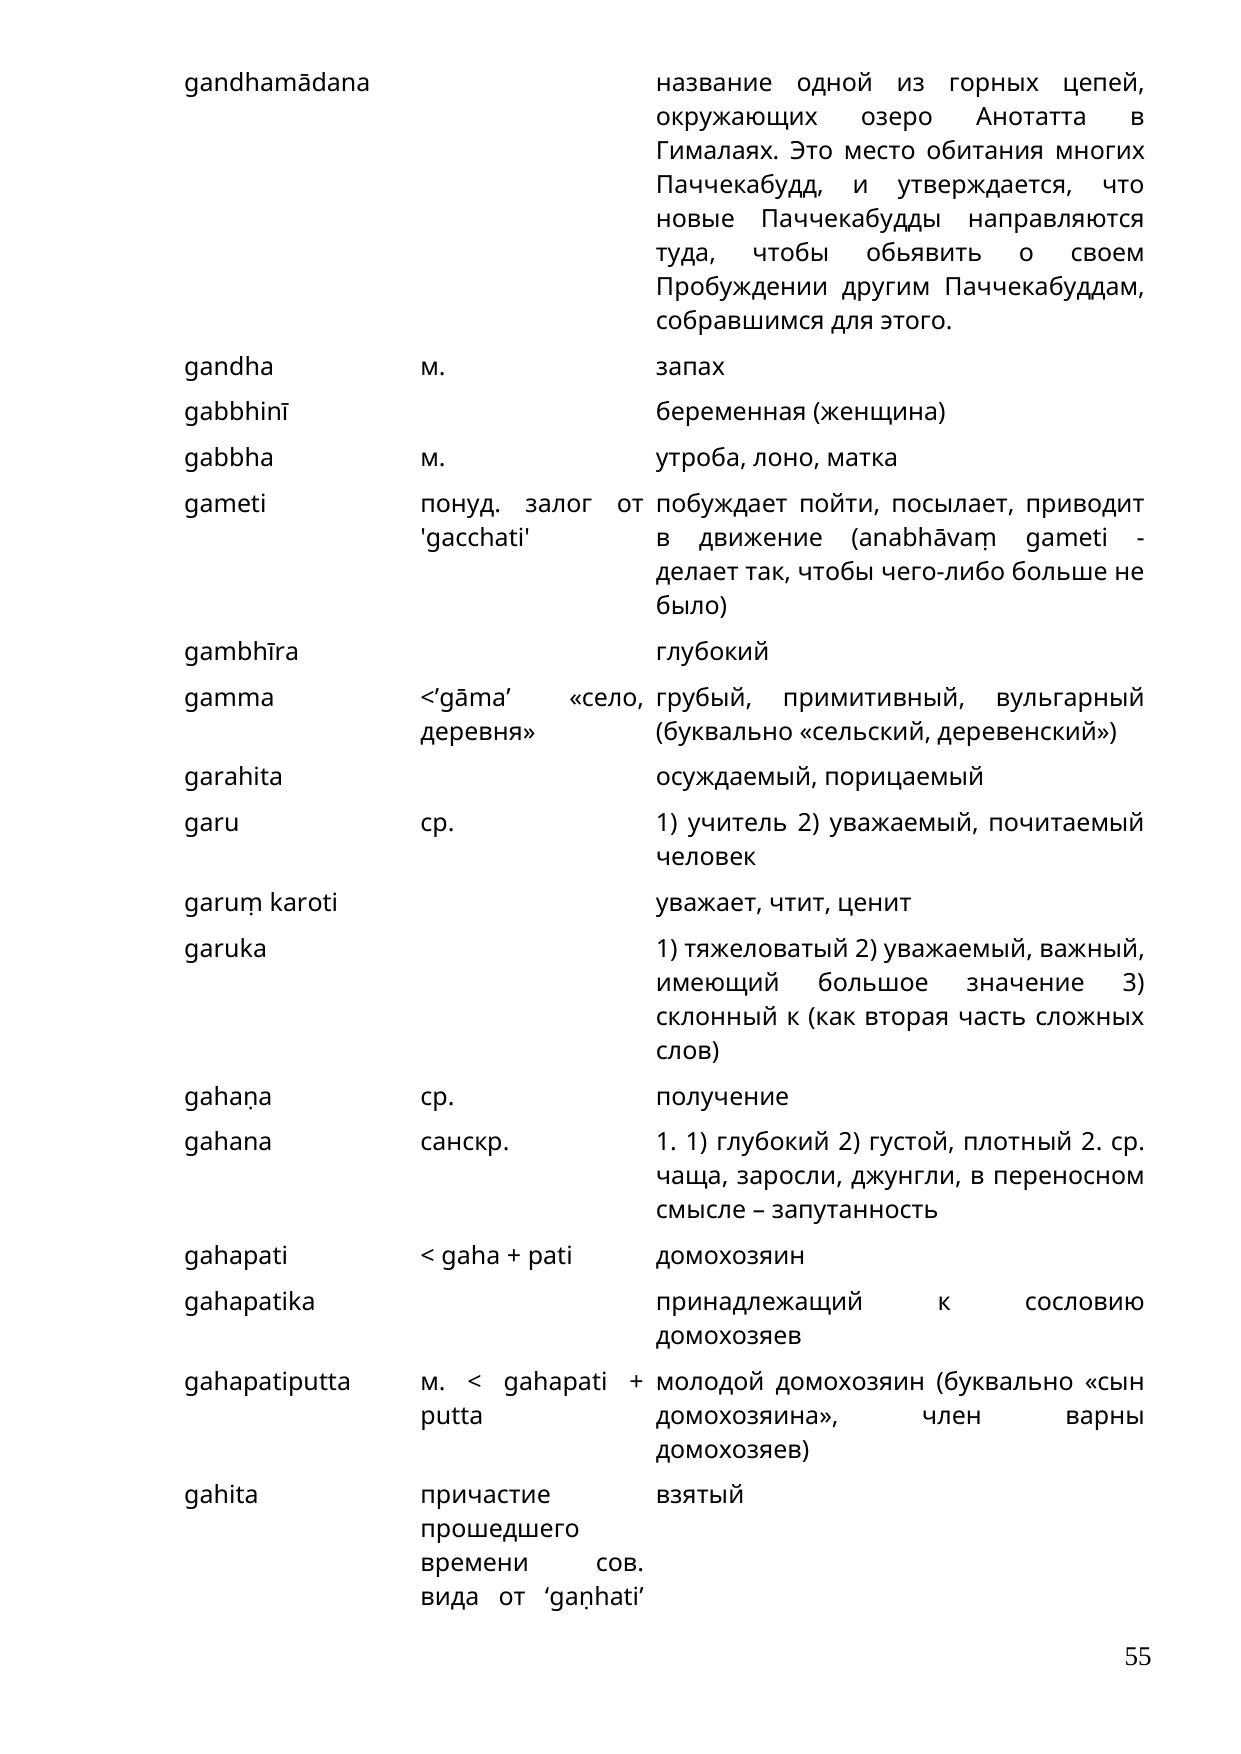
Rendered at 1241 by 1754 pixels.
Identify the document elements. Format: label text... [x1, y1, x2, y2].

table_cell получение [650, 1073, 1151, 1118]
table_cell взятый [650, 1472, 1151, 1619]
table_cell глубокий [650, 628, 1151, 674]
table_cell 1) учитель 2) уважаемый, почитаемый человек [650, 799, 1151, 879]
table_cell ср. [414, 799, 650, 879]
table_cell причастие прошедшего времени сов. вида от ‘gaṇhati’ [414, 1472, 650, 1619]
table_cell осуждаемый, порицаемый [650, 754, 1151, 799]
table_cell домохозяин [650, 1232, 1151, 1278]
table_cell [414, 754, 650, 799]
table_cell gahapati [178, 1232, 414, 1278]
table_cell garu [178, 799, 414, 879]
table_cell запах [650, 343, 1151, 388]
table_cell [414, 59, 650, 343]
table_cell gambhīra [178, 628, 414, 674]
table_cell 1. 1) глубокий 2) густой, плотный 2. ср. чаща, заросли, джунгли, в переносном смысле – запутанность [650, 1119, 1151, 1232]
table_cell gahita [178, 1472, 414, 1619]
table_cell побуждает пойти, посылает, приводит в движение (anabhāvaṃ gameti - делает так, чтобы чего-либо больше не было) [650, 480, 1151, 628]
table_cell название одной из горных цепей, окружающих озеро Анотатта в Гималаях. Это место обитания многих Паччекабудд, и утверждается, что новые Паччекабудды направляются туда, чтобы обьявить о своем Пробуждении другим Паччекабуддам, собравшимся для этого. [650, 59, 1151, 343]
table_cell <’gāma’ «село, деревня» [414, 674, 650, 753]
table_cell gandhamādana [178, 59, 414, 343]
table_cell gabbha [178, 434, 414, 480]
table_cell < gaha + pati [414, 1232, 650, 1278]
table_cell принадлежащий к сословию домохозяев [650, 1278, 1151, 1358]
table_cell [414, 879, 650, 925]
table_cell [414, 925, 650, 1073]
table_cell ср. [414, 1073, 650, 1118]
table_cell gameti [178, 480, 414, 628]
table_cell gahapatiputta [178, 1358, 414, 1472]
table_cell [414, 628, 650, 674]
table_cell 1) тяжеловатый 2) уважаемый, важный, имеющий большое значение 3) склонный к (как вторая часть сложных слов) [650, 925, 1151, 1073]
table_cell м. [414, 343, 650, 388]
table_cell беременная (женщина) [650, 389, 1151, 434]
table_cell м. < gahapati + putta [414, 1358, 650, 1472]
table_cell gandha [178, 343, 414, 388]
table_cell молодой домохозяин (буквально «сын домохозяина», член варны домохозяев) [650, 1358, 1151, 1472]
table_cell уважает, чтит, ценит [650, 879, 1151, 925]
table_cell санскр. [414, 1119, 650, 1232]
table_cell garuka [178, 925, 414, 1073]
table_cell утроба, лоно, матка [650, 434, 1151, 480]
table_cell [414, 389, 650, 434]
table_cell garahita [178, 754, 414, 799]
table_cell gamma [178, 674, 414, 753]
table_cell [414, 1278, 650, 1358]
table_cell грубый, примитивный, вульгарный (буквально «сельский, деревенский») [650, 674, 1151, 753]
table_cell gahaṇa [178, 1073, 414, 1118]
table_cell м. [414, 434, 650, 480]
table_cell garuṃ karoti [178, 879, 414, 925]
table_cell gabbhinī [178, 389, 414, 434]
table_cell gahana [178, 1119, 414, 1232]
table_cell понуд. залог от 'gacchati' [414, 480, 650, 628]
table_cell gahapatika [178, 1278, 414, 1358]
